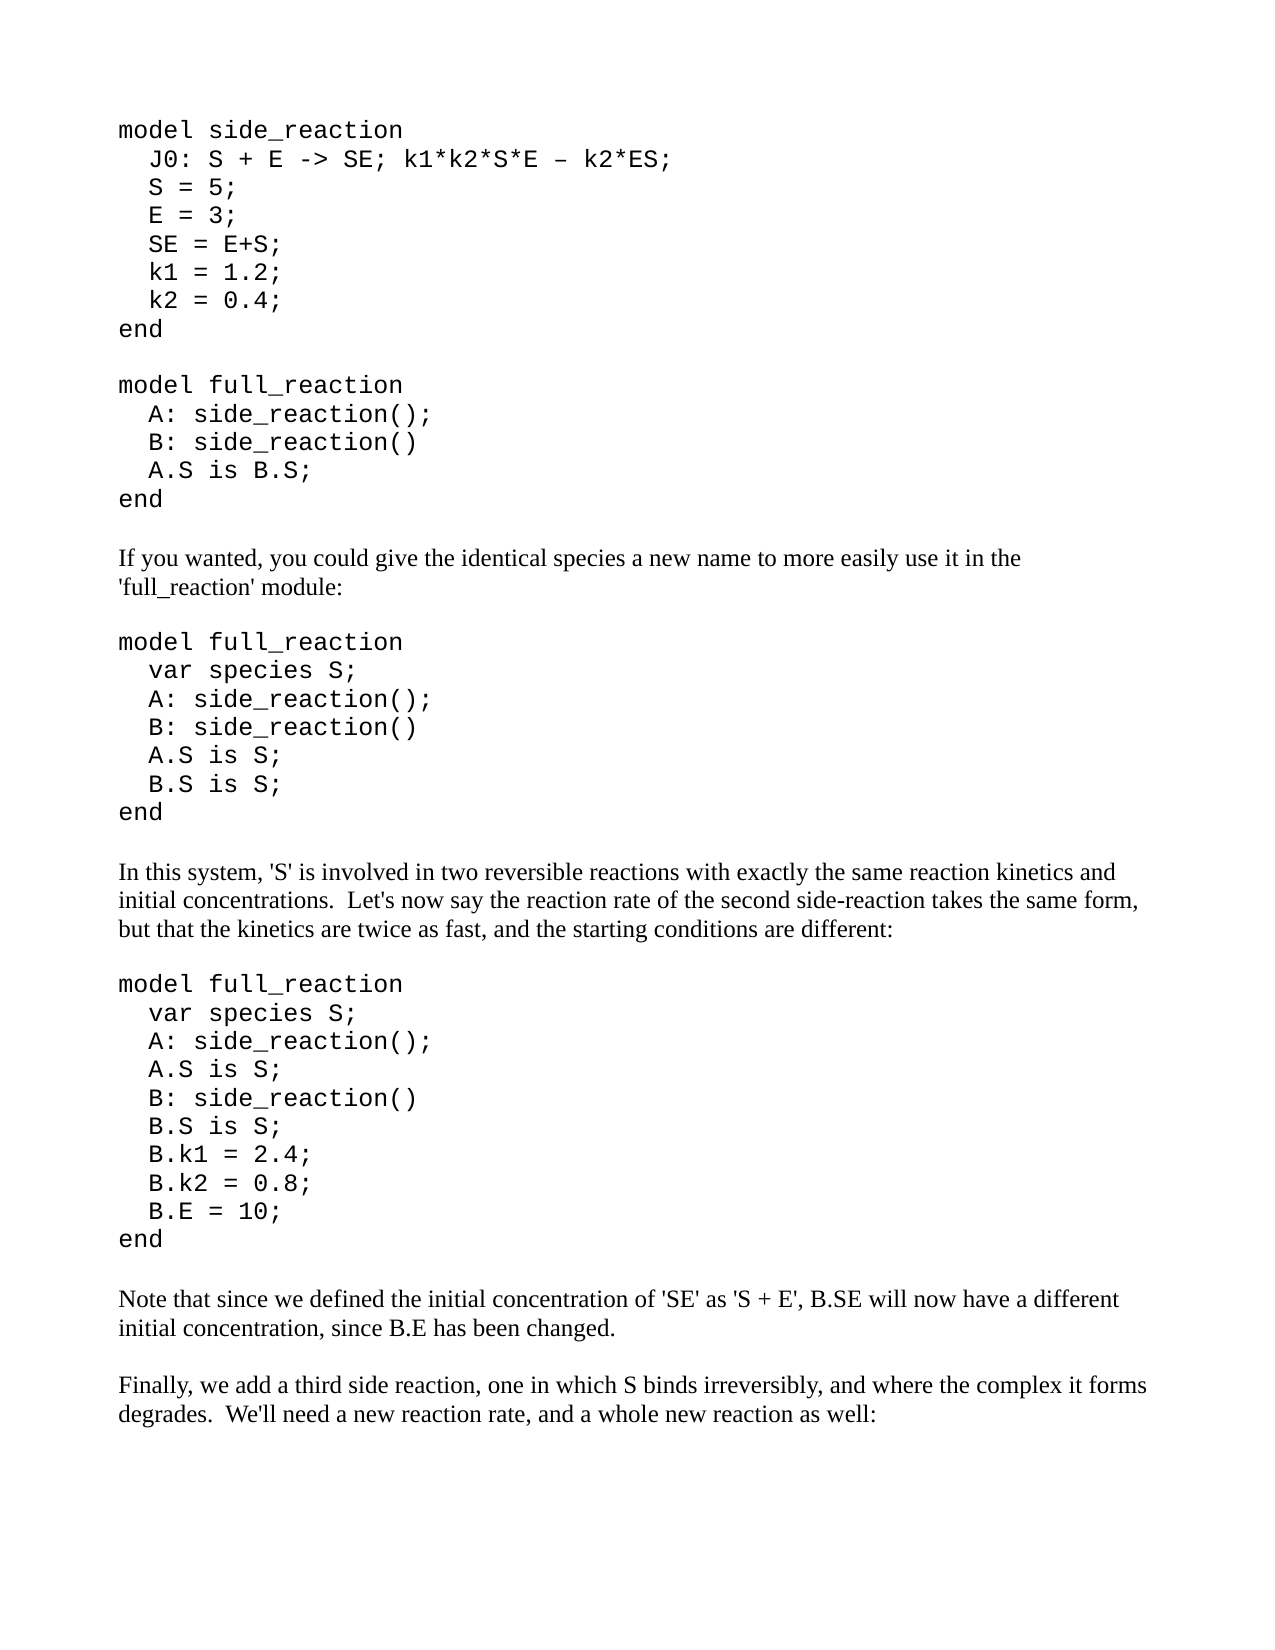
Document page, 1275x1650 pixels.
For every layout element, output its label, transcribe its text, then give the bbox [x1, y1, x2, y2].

text E = 3; [118, 203, 1157, 231]
text B.k2 = 0.8; [118, 1170, 1157, 1198]
text Finally, we add a third side reaction, one in which S binds irreversibly, and where the complex it forms degrades. We'll need a new reaction rate, and a whole new reaction as well: [118, 1370, 1157, 1428]
text A: side_reaction(); [118, 1028, 1157, 1057]
text end [118, 800, 1157, 828]
text var species S; [118, 1000, 1157, 1028]
text B.E = 10; [118, 1198, 1157, 1227]
text B: side_reaction() [118, 430, 1157, 458]
text model full_reaction [118, 972, 1157, 1000]
text J0: S + E -> SE; k1*k2*S*E – k2*ES; [118, 146, 1157, 175]
text end [118, 486, 1157, 515]
text B.S is S; [118, 1113, 1157, 1142]
text B: side_reaction() [118, 1085, 1157, 1113]
text B: side_reaction() [118, 715, 1157, 743]
text Note that since we defined the initial concentration of 'SE' as 'S + E', B.SE will now have a different initial concentration, since B.E has been changed. [118, 1284, 1157, 1341]
text A.S is S; [118, 743, 1157, 771]
text A: side_reaction(); [118, 401, 1157, 430]
text model side_reaction [118, 118, 1157, 146]
text A: side_reaction(); [118, 686, 1157, 715]
text k1 = 1.2; [118, 260, 1157, 288]
text A.S is S; [118, 1057, 1157, 1085]
text model full_reaction [118, 630, 1157, 658]
text SE = E+S; [118, 231, 1157, 260]
text end [118, 316, 1157, 345]
text S = 5; [118, 175, 1157, 203]
text B.k1 = 2.4; [118, 1142, 1157, 1170]
text If you wanted, you could give the identical species a new name to more easily use it in the 'full_reaction' module: [118, 543, 1157, 601]
text end [118, 1227, 1157, 1255]
text k2 = 0.4; [118, 288, 1157, 316]
text B.S is S; [118, 771, 1157, 800]
text model full_reaction [118, 373, 1157, 401]
text A.S is B.S; [118, 458, 1157, 486]
text In this system, 'S' is involved in two reversible reactions with exactly the same reaction kinetics and initial concentrations. Let's now say the reaction rate of the second side-reaction takes the same form, but that the kinetics are twice as fast, and the starting conditions are different: [118, 857, 1157, 943]
text var species S; [118, 658, 1157, 686]
